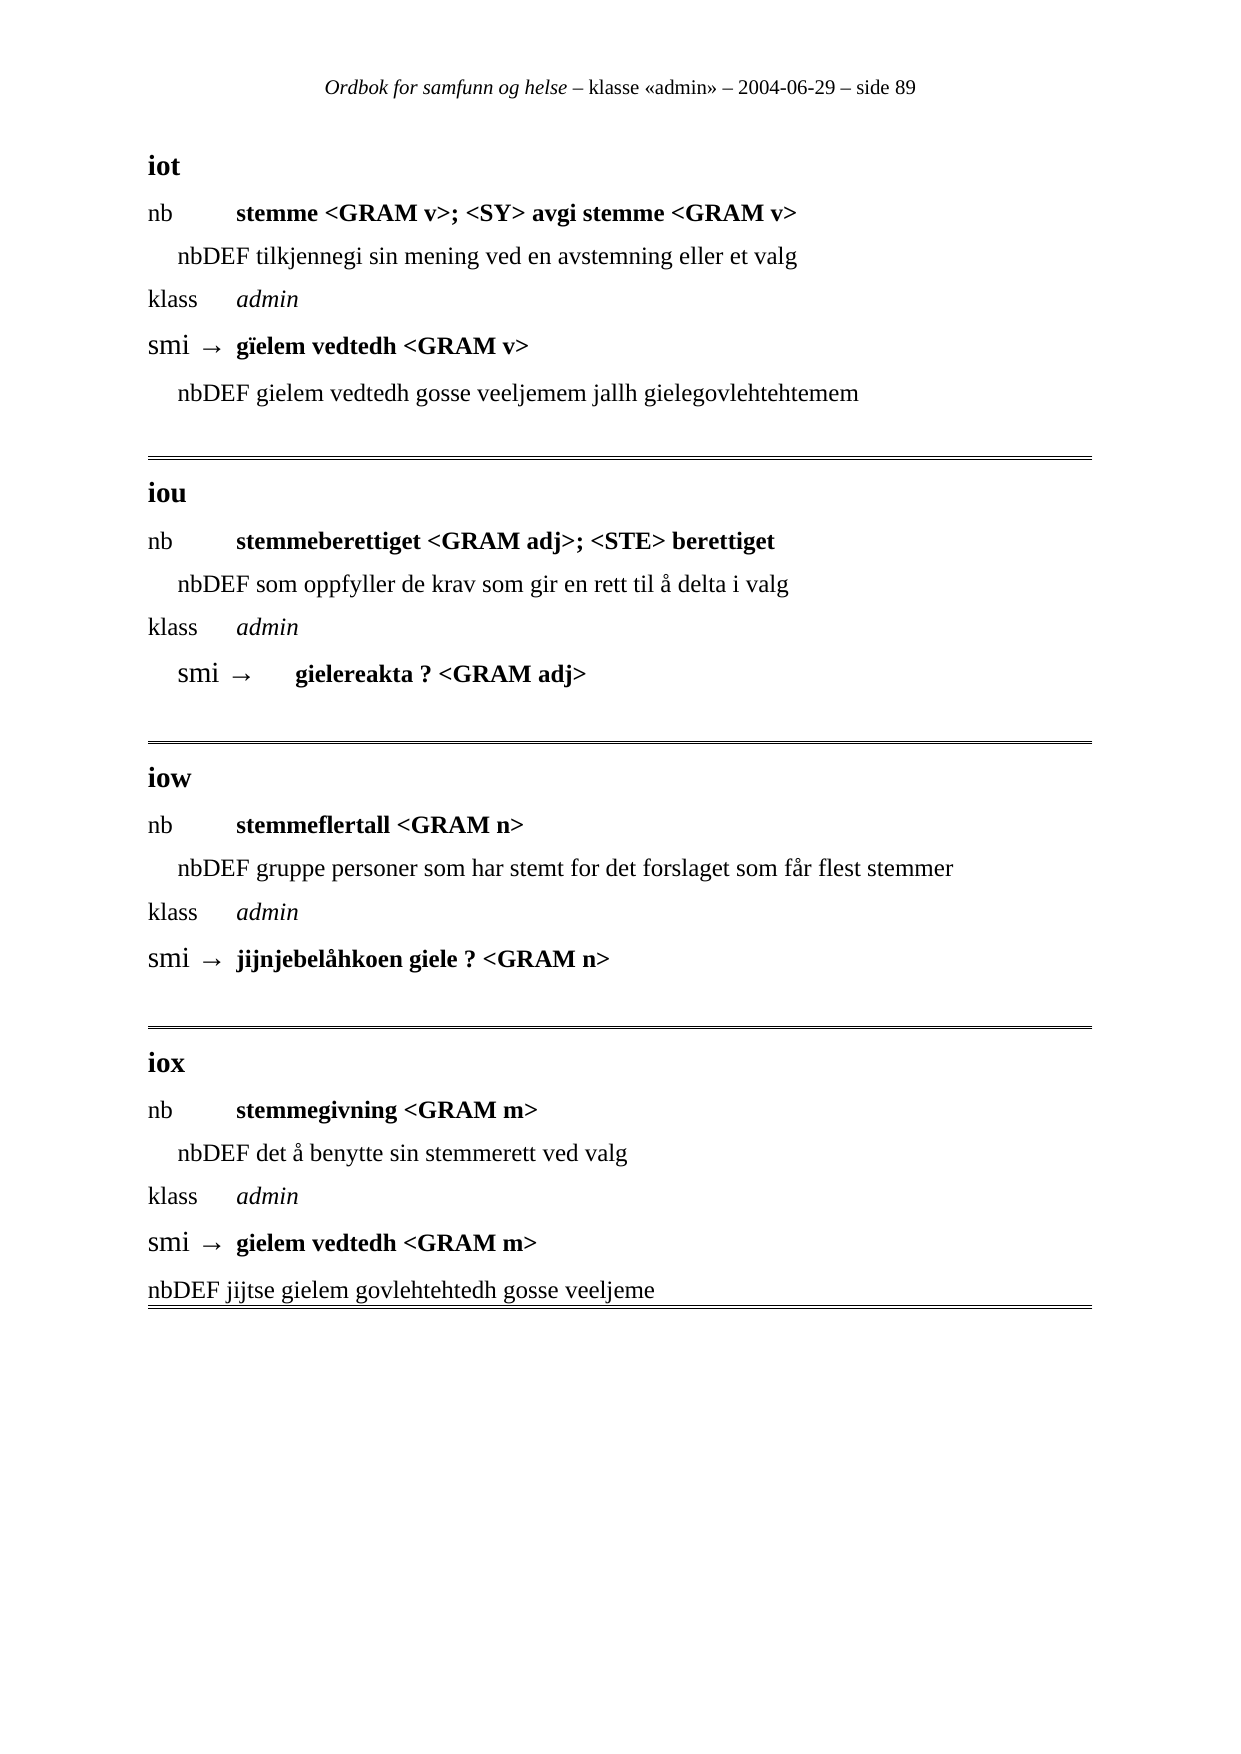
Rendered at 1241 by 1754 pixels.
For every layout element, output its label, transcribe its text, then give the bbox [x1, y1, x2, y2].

text klass admin [148, 612, 1092, 641]
text nbDEF gielem vedtedh gosse veeljemem jallh gielegovlehtehtemem [177, 378, 1092, 406]
text nbDEF som oppfyller de krav som gir en rett til å delta i valg [177, 569, 1092, 598]
text nbDEF det å benytte sin stemmerett ved valg [177, 1138, 1092, 1167]
text klass admin [148, 897, 1092, 925]
text nb stemme <GRAM v>; <SY> avgi stemme <GRAM v> [148, 198, 1092, 227]
text smi → gielereakta ? <GRAM adj> [177, 655, 1092, 689]
text iou [148, 475, 1092, 509]
text nb stemmeflertall <GRAM n> [148, 810, 1092, 839]
text nb stemmeberettiget <GRAM adj>; <STE> berettiget [148, 526, 1092, 554]
text iow [148, 760, 1092, 794]
text klass admin [148, 1181, 1092, 1210]
text nbDEF jijtse gielem govlehtehtedh gosse veeljeme [148, 1275, 1092, 1305]
text iot [148, 148, 1092, 181]
text klass admin [148, 284, 1092, 313]
text iox [148, 1045, 1092, 1078]
text nb stemmegivning <GRAM m> [148, 1095, 1092, 1124]
text smi → gielem vedtedh <GRAM m> [148, 1224, 1092, 1258]
text nbDEF gruppe personer som har stemt for det forslaget som får flest stemmer [177, 853, 1092, 882]
text nbDEF tilkjennegi sin mening ved en avstemning eller et valg [177, 241, 1092, 270]
text smi → jijnjebelåhkoen giele ? <GRAM n> [148, 940, 1092, 973]
text smi → gïelem vedtedh <GRAM v> [148, 327, 1092, 361]
